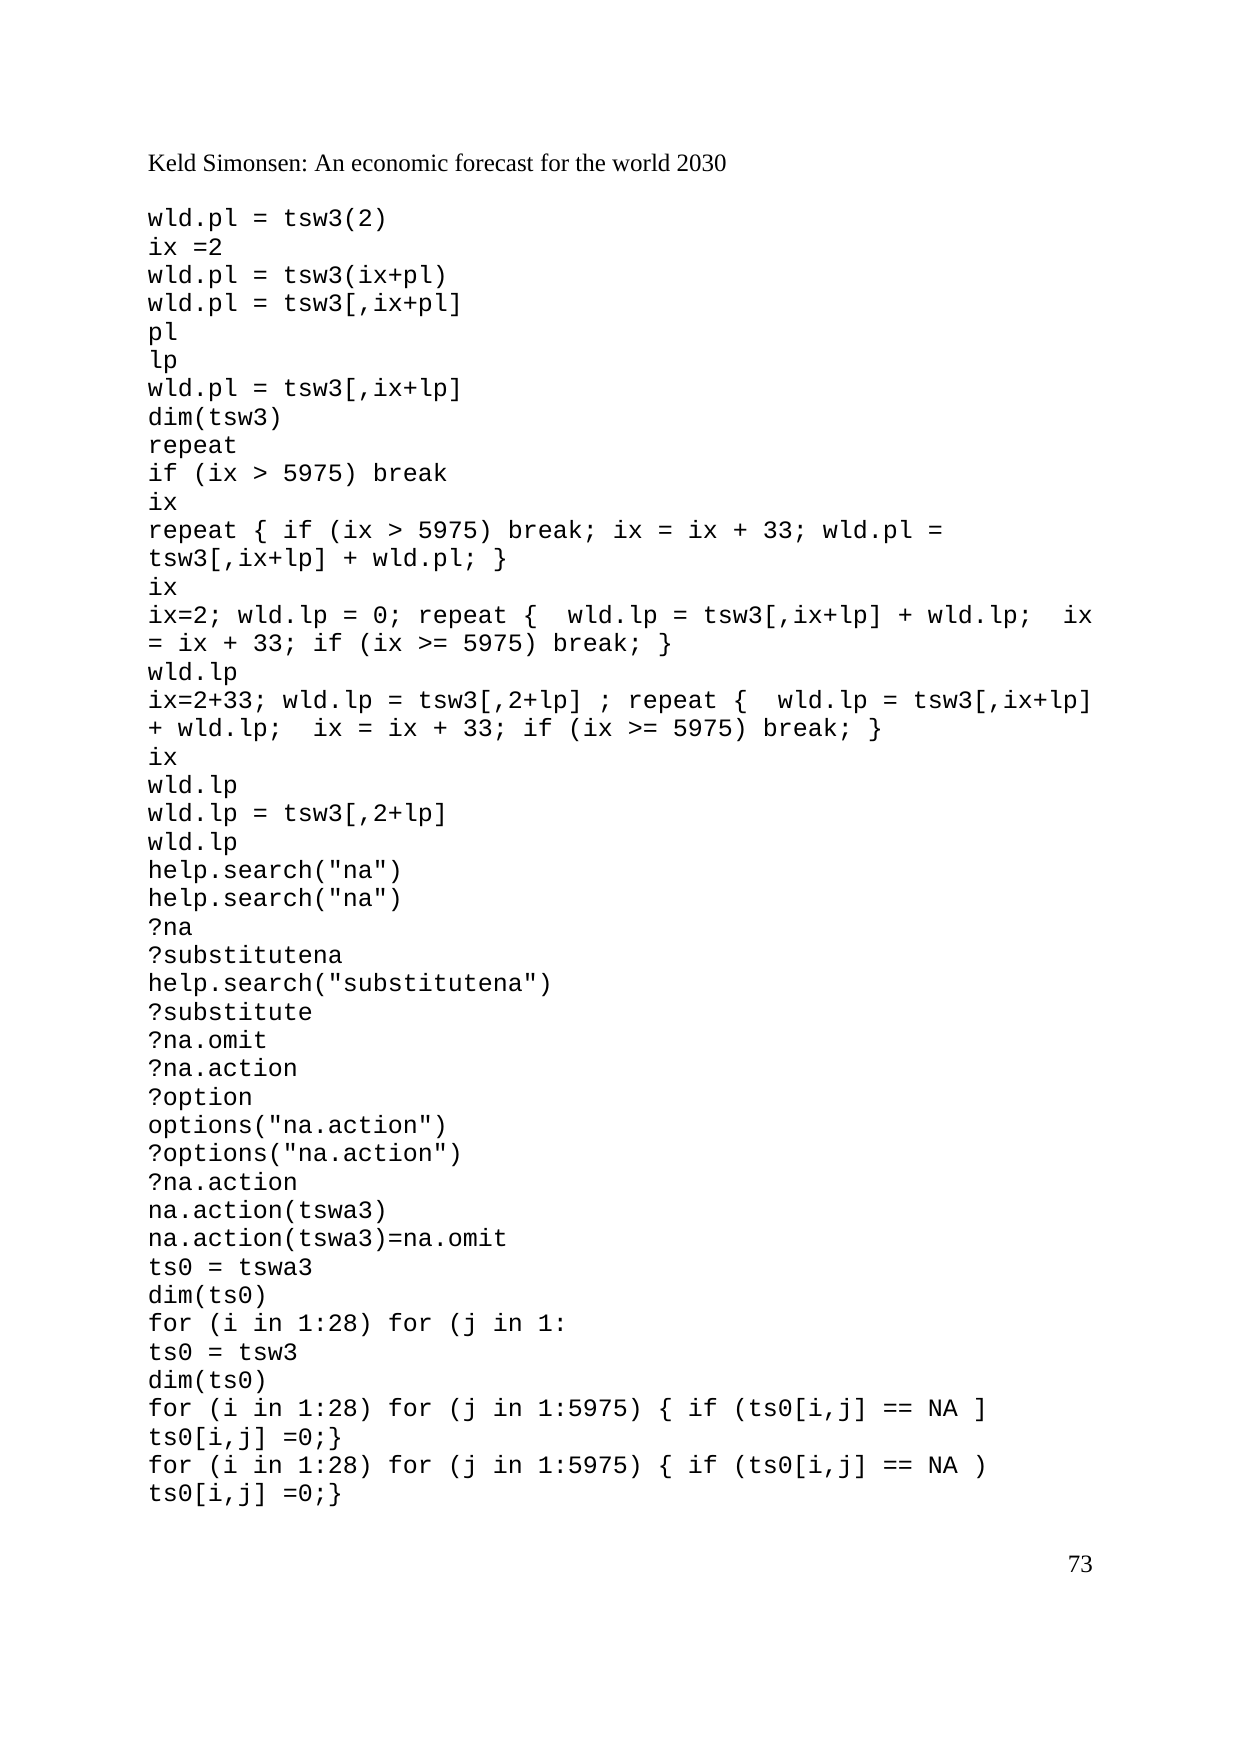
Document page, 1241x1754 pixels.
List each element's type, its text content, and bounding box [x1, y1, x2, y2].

text for (i in 1:28) for (j in 1: [148, 1311, 1093, 1339]
text dim(tsw3) [148, 404, 1093, 432]
text ix [148, 489, 1093, 517]
text help.search("substitutena") [148, 971, 1093, 999]
text ?options("na.action") [148, 1141, 1093, 1169]
text wld.lp [148, 772, 1093, 801]
text wld.lp [148, 659, 1093, 687]
text ?na.action [148, 1169, 1093, 1197]
text dim(ts0) [148, 1367, 1093, 1396]
text ix [148, 574, 1093, 602]
text for (i in 1:28) for (j in 1:5975) { if (ts0[i,j] == NA ] ts0[i,j] =0;} [148, 1396, 1093, 1452]
text ix=2; wld.lp = 0; repeat { wld.lp = tsw3[,ix+lp] + wld.lp; ix = ix + 33; if (ix >= 5975) break; } [148, 602, 1093, 659]
text ts0 = tsw3 [148, 1339, 1093, 1367]
text wld.lp = tsw3[,2+lp] [148, 801, 1093, 829]
text wld.pl = tsw3[,ix+lp] [148, 376, 1093, 404]
text ix =2 [148, 234, 1093, 262]
text if (ix > 5975) break [148, 461, 1093, 489]
text wld.lp [148, 829, 1093, 857]
text ?option [148, 1084, 1093, 1112]
text repeat { if (ix > 5975) break; ix = ix + 33; wld.pl = tsw3[,ix+lp] + wld.pl; } [148, 517, 1093, 574]
text ?substitutena [148, 942, 1093, 971]
text wld.pl = tsw3(2) [148, 206, 1093, 234]
text ?substitute [148, 999, 1093, 1027]
text ?na.omit [148, 1027, 1093, 1056]
text help.search("na") [148, 886, 1093, 914]
text lp [148, 347, 1093, 376]
text na.action(tswa3) [148, 1197, 1093, 1226]
text wld.pl = tsw3[,ix+pl] [148, 291, 1093, 319]
text help.search("na") [148, 857, 1093, 886]
text options("na.action") [148, 1112, 1093, 1141]
text for (i in 1:28) for (j in 1:5975) { if (ts0[i,j] == NA ) ts0[i,j] =0;} [148, 1452, 1093, 1509]
text dim(ts0) [148, 1282, 1093, 1311]
text pl [148, 319, 1093, 347]
text ix [148, 744, 1093, 772]
text wld.pl = tsw3(ix+pl) [148, 262, 1093, 291]
text ?na [148, 914, 1093, 942]
text ts0 = tswa3 [148, 1254, 1093, 1282]
text ?na.action [148, 1056, 1093, 1084]
text na.action(tswa3)=na.omit [148, 1226, 1093, 1254]
text repeat [148, 432, 1093, 461]
text ix=2+33; wld.lp = tsw3[,2+lp] ; repeat { wld.lp = tsw3[,ix+lp] + wld.lp; ix = ix + 33; if (ix >= 5975) break; } [148, 687, 1093, 744]
